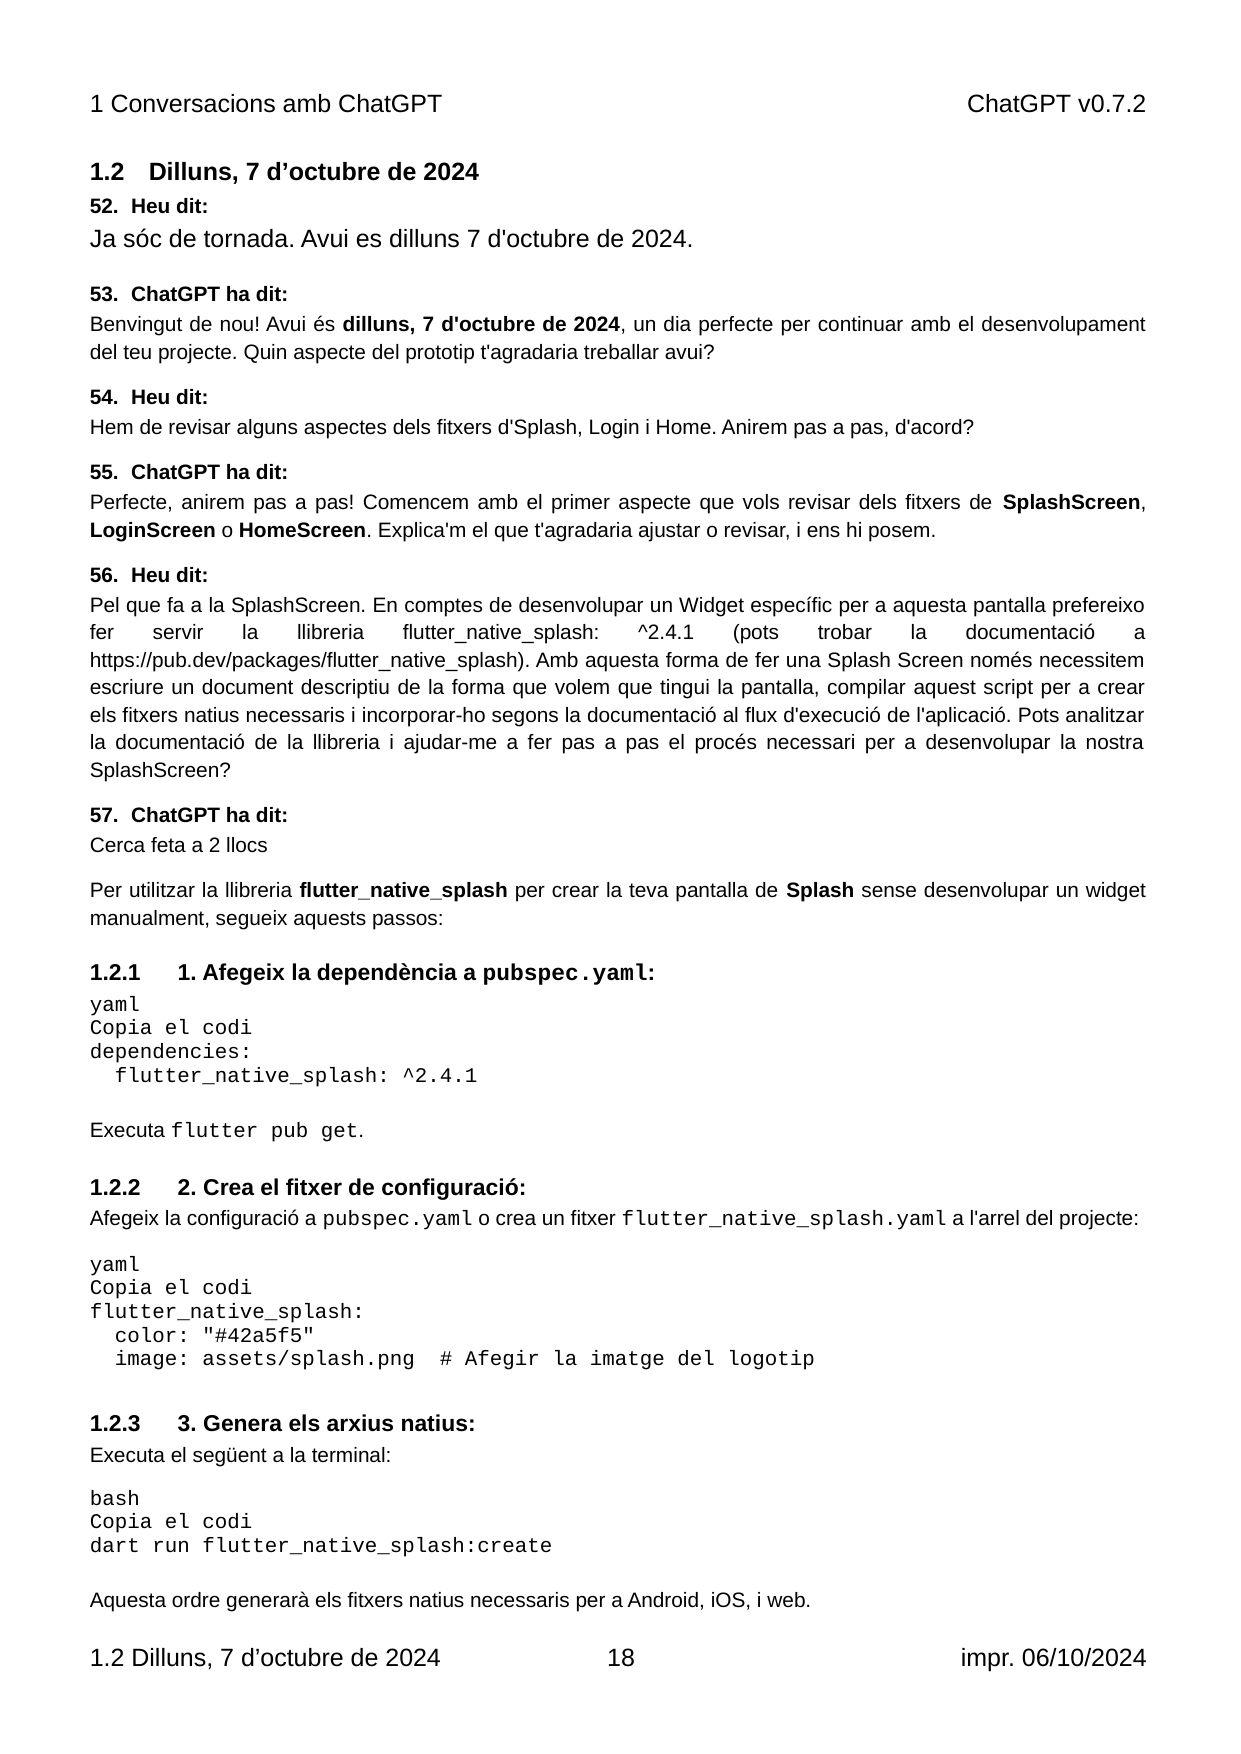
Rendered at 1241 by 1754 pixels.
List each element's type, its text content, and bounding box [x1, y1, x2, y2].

text dependencies: [89, 1041, 1146, 1064]
subtitle Dilluns, 7 d’octubre de 2024 [89, 157, 1146, 185]
text yaml [89, 994, 1146, 1017]
subtitle 2. Crea el fitxer de configuració: [89, 1174, 1146, 1200]
subtitle 1. Afegeix la dependència a pubspec.yaml: [89, 959, 1146, 988]
text Afegeix la configuració a pubspec.yaml o crea un fitxer flutter_native_splash.yaml a l'arrel del projecte: [89, 1206, 1146, 1232]
text Aquesta ordre generarà els fitxers natius necessaris per a Android, iOS, i web. [89, 1588, 1146, 1612]
list Heu dit: [89, 385, 1146, 409]
list ChatGPT ha dit: [89, 460, 1146, 484]
text Benvingut de nou! Avui és dilluns, 7 d'octubre de 2024, un dia perfecte per continuar amb el desenvolupament del teu projecte. Quin aspecte del prototip t'agradaria treballar avui? [89, 312, 1146, 364]
text Copia el codi [89, 1017, 1146, 1041]
text Per utilitzar la llibreria flutter_native_splash per crear la teva pantalla de Splash sense desenvolupar un widget manualment, segueix aquests passos: [89, 878, 1146, 929]
text Perfecte, anirem pas a pas! Comencem amb el primer aspecte que vols revisar dels fitxers de SplashScreen, LoginScreen o HomeScreen. Explica'm el que t'agradaria ajustar o revisar, i ens hi posem. [89, 490, 1146, 541]
text Ja sóc de tornada. Avui es dilluns 7 d'octubre de 2024. [89, 224, 1146, 253]
text Hem de revisar alguns aspectes dels fitxers d'Splash, Login i Home. Anirem pas a pas, d'acord? [89, 415, 1146, 439]
text Copia el codi [89, 1277, 1146, 1301]
text flutter_native_splash: ^2.4.1 [89, 1064, 1146, 1088]
list Heu dit: [89, 194, 1146, 218]
list ChatGPT ha dit: [89, 803, 1146, 827]
text color: "#42a5f5" [89, 1324, 1146, 1348]
text Pel que fa a la SplashScreen. En comptes de desenvolupar un Widget específic per a aquesta pantalla prefereixo fer servir la llibreria flutter_native_splash: ^2.4.1 (pots trobar la documentació a https://pub.dev/packages/flutter_native_splash). Amb aquesta forma de fer una Splash Screen només necessitem escriure un document descriptiu de la forma que volem que tingui la pantalla, compilar aquest script per a crear els fitxers natius necessaris i incorporar-ho segons la documentació al flux d'execució de l'aplicació. Pots analitzar la documentació de la llibreria i ajudar-me a fer pas a pas el procés necessari per a desenvolupar la nostra SplashScreen? [89, 592, 1146, 781]
text image: assets/splash.png # Afegir la imatge del logotip [89, 1348, 1146, 1372]
text Copia el codi [89, 1511, 1146, 1535]
text Cerca feta a 2 llocs [89, 833, 1146, 857]
text Executa flutter pub get. [89, 1118, 1146, 1143]
text yaml [89, 1254, 1146, 1277]
text dart run flutter_native_splash:create [89, 1535, 1146, 1559]
subtitle 3. Genera els arxius natius: [89, 1410, 1146, 1437]
text Executa el següent a la terminal: [89, 1442, 1146, 1466]
text bash [89, 1488, 1146, 1511]
list Heu dit: [89, 563, 1146, 587]
list ChatGPT ha dit: [89, 282, 1146, 306]
text flutter_native_splash: [89, 1301, 1146, 1324]
